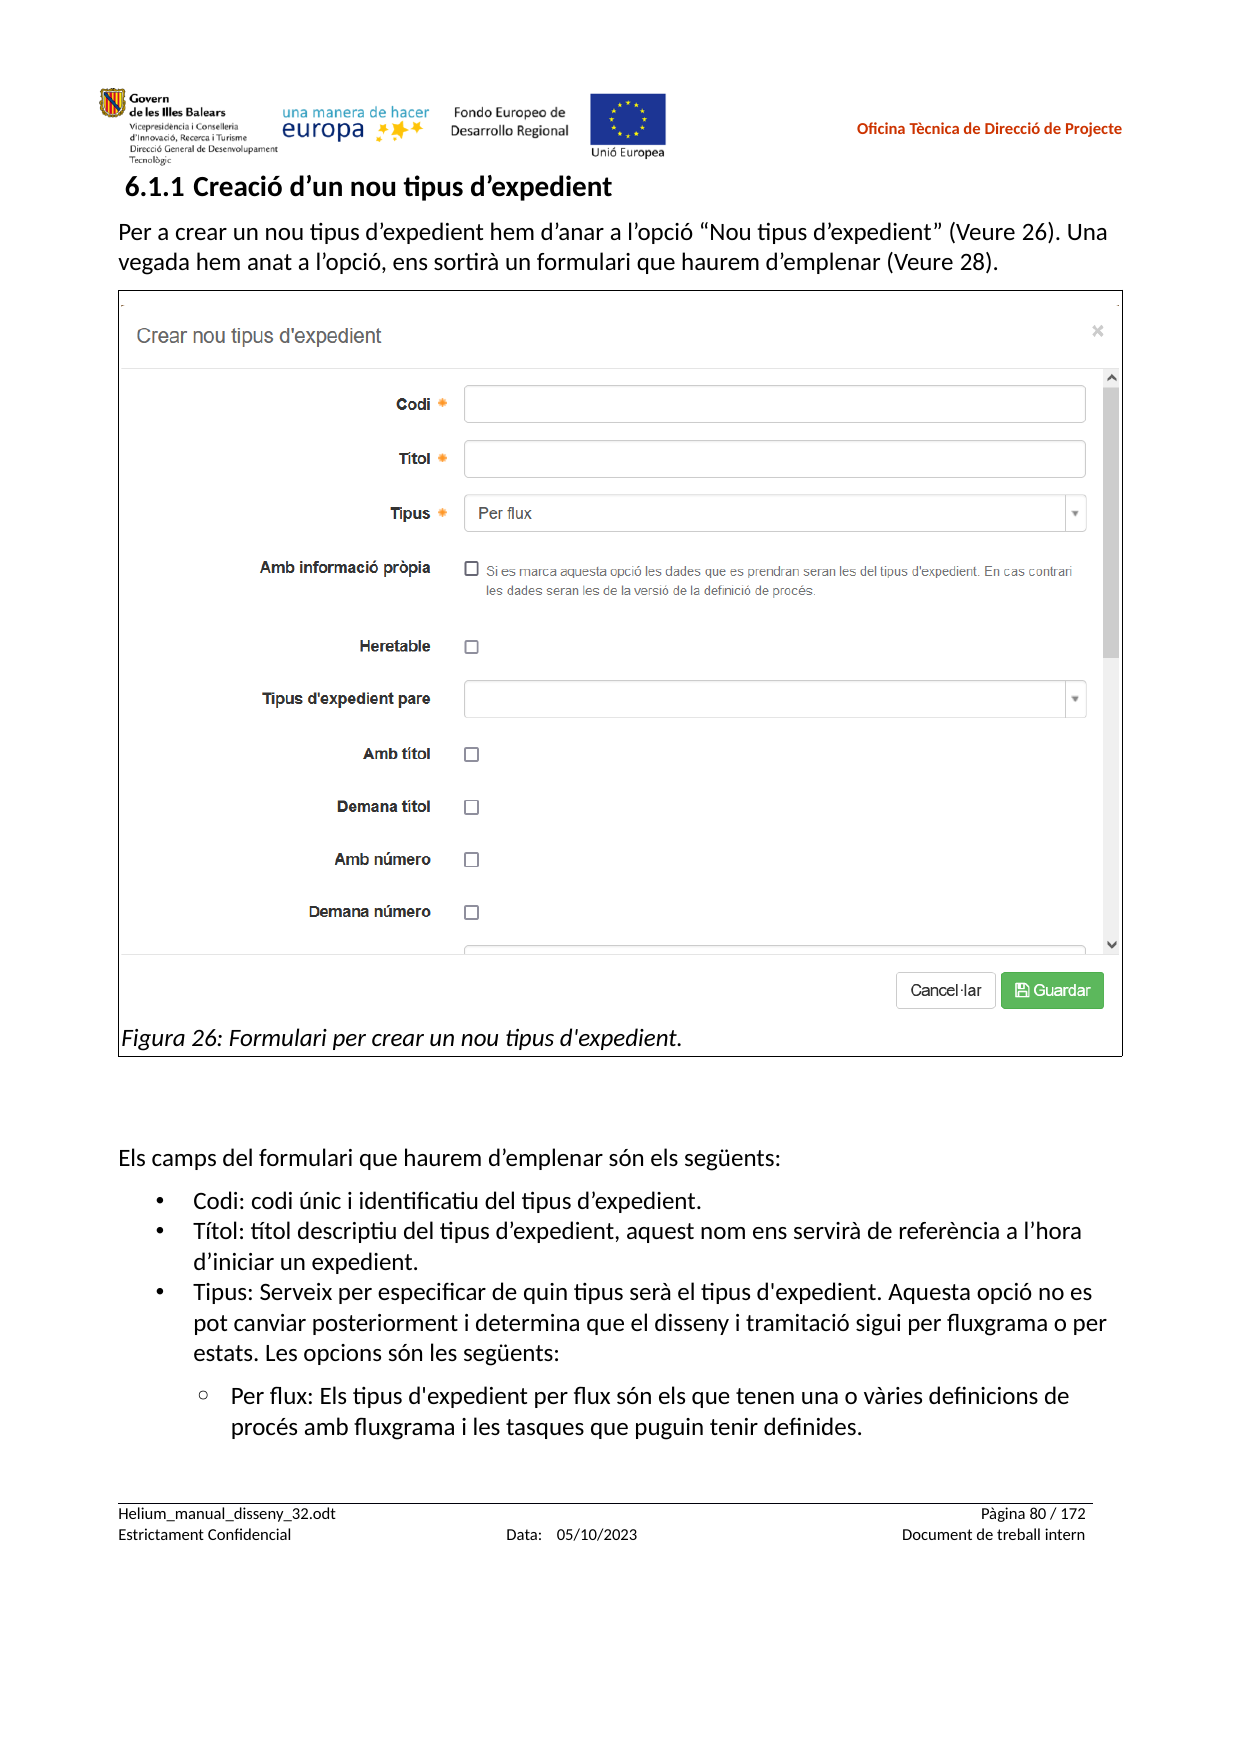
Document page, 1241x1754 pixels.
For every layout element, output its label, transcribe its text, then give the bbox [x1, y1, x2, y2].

picture [99, 87, 668, 166]
list Per flux: Els tipus d'expedient per flux són els que tenen una o vàries definicions de procés amb fluxgrama i les tasques que puguin tenir definides. [193, 1381, 1122, 1442]
list Tipus: Serveix per especificar de quin tipus serà el tipus d'expedient. Aquesta opció no es pot canviar posteriorment i determina que el disseny i tramitació sigui per fluxgrama o per estats. Les opcions són les següents: [156, 1276, 1122, 1368]
list Codi: codi únic i identificatiu del tipus d’expedient. [156, 1185, 1122, 1215]
picture [121, 305, 1119, 1023]
text Figura 26: Formulari per crear un nou tipus d'expedient. [121, 1023, 1119, 1053]
list Títol: títol descriptiu del tipus d’expedient, aquest nom ens servirà de referència a l’hora d’iniciar un expedient. [156, 1215, 1122, 1276]
text Els camps del formulari que haurem d’emplenar són els següents: [118, 1142, 1122, 1172]
text Per a crear un nou tipus d’expedient hem d’anar a l’opció “Nou tipus d’expedient” (Veure 26). Una vegada hem anat a l’opció, ens sortirà un formulari que haurem d’emplenar (Veure 28). [118, 216, 1122, 277]
subtitle Creació d’un nou tipus d’expedient [118, 168, 1122, 203]
